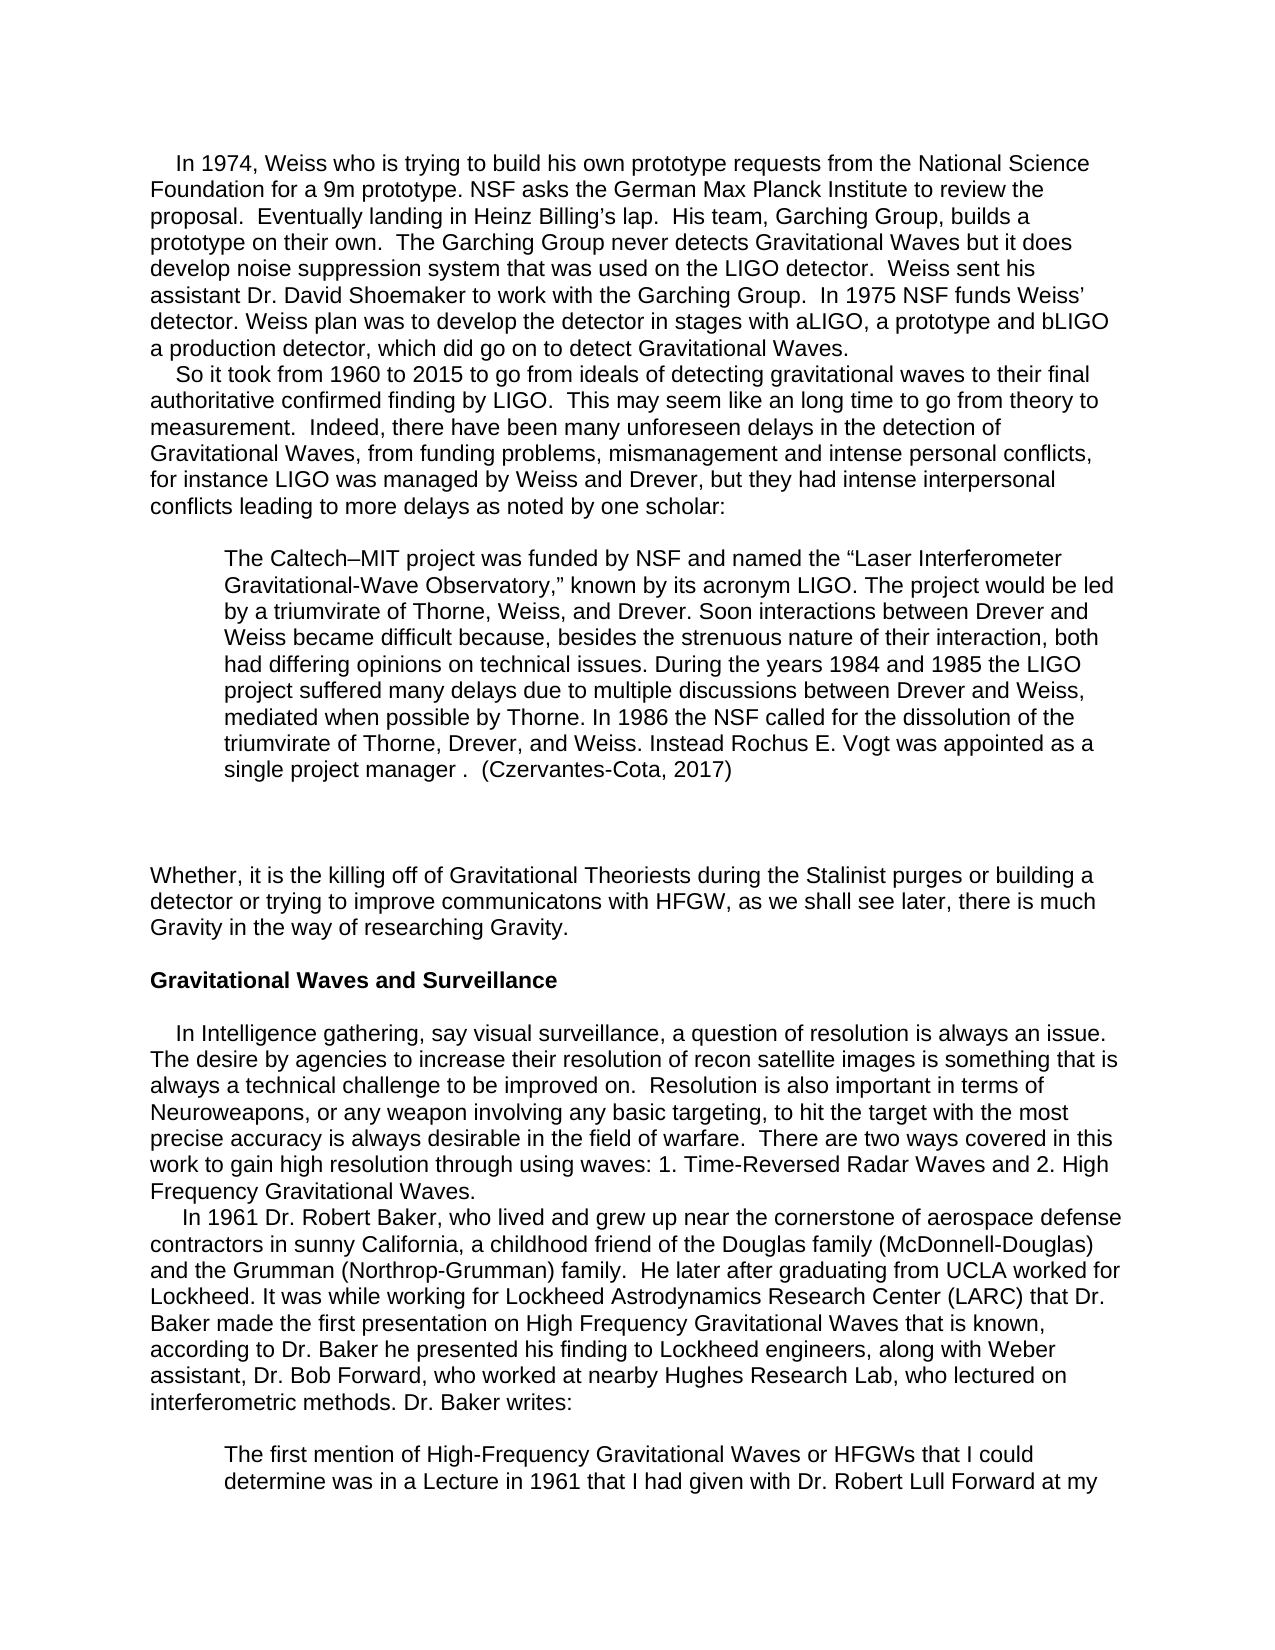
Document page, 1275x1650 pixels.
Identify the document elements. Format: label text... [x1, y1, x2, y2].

text So it took from 1960 to 2015 to go from ideals of detecting gravitational waves to their final authoritative confirmed finding by LIGO. This may seem like an long time to go from theory to measurement. Indeed, there have been many unforeseen delays in the detection of Gravitational Waves, from funding problems, mismanagement and intense personal conflicts, for instance LIGO was managed by Weiss and Drever, but they had intense interpersonal conflicts leading to more delays as noted by one scholar: [150, 361, 1125, 519]
text Whether, it is the killing off of Gravitational Theoriests during the Stalinist purges or building a detector or trying to improve communicatons with HFGW, as we shall see later, there is much Gravity in the way of researching Gravity. [150, 862, 1125, 941]
text The Caltech–MIT project was funded by NSF and named the “Laser Interferometer Gravitational-Wave Observatory,” known by its acronym LIGO. The project would be led by a triumvirate of Thorne, Weiss, and Drever. Soon interactions between Drever and Weiss became difficult because, besides the strenuous nature of their interaction, both had differing opinions on technical issues. During the years 1984 and 1985 the LIGO project suffered many delays due to multiple discussions between Drever and Weiss, mediated when possible by Thorne. In 1986 the NSF called for the dissolution of the triumvirate of Thorne, Drever, and Weiss. Instead Rochus E. Vogt was appointed as a single project manager . (Czervantes-Cota, 2017) [224, 545, 1125, 782]
text In 1961 Dr. Robert Baker, who lived and grew up near the cornerstone of aerospace defense contractors in sunny California, a childhood friend of the Douglas family (McDonnell-Douglas) and the Grumman (Northrop-Grumman) family. He later after graduating from UCLA worked for Lockheed. It was while working for Lockheed Astrodynamics Research Center (LARC) that Dr. Baker made the first presentation on High Frequency Gravitational Waves that is known, according to Dr. Baker he presented his finding to Lockheed engineers, along with Weber assistant, Dr. Bob Forward, who worked at nearby Hughes Research Lab, who lectured on interferometric methods. Dr. Baker writes: [150, 1204, 1125, 1415]
text In 1974, Weiss who is trying to build his own prototype requests from the National Science Foundation for a 9m prototype. NSF asks the German Max Planck Institute to review the proposal. Eventually landing in Heinz Billing’s lap. His team, Garching Group, builds a prototype on their own. The Garching Group never detects Gravitational Waves but it does develop noise suppression system that was used on the LIGO detector. Weiss sent his assistant Dr. David Shoemaker to work with the Garching Group. In 1975 NSF funds Weiss’ detector. Weiss plan was to develop the detector in stages with aLIGO, a prototype and bLIGO a production detector, which did go on to detect Gravitational Waves. [150, 150, 1125, 361]
text Gravitational Waves and Surveillance [150, 967, 1125, 993]
text The first mention of High-Frequency Gravitational Waves or HFGWs that I could determine was in a Lecture in 1961 that I had given with Dr. Robert Lull Forward at my [224, 1441, 1125, 1494]
text In Intelligence gathering, say visual surveillance, a question of resolution is always an issue. The desire by agencies to increase their resolution of recon satellite images is something that is always a technical challenge to be improved on. Resolution is also important in terms of Neuroweapons, or any weapon involving any basic targeting, to hit the target with the most precise accuracy is always desirable in the field of warfare. There are two ways covered in this work to gain high resolution through using waves: 1. Time-Reversed Radar Waves and 2. High Frequency Gravitational Waves. [150, 1020, 1125, 1204]
